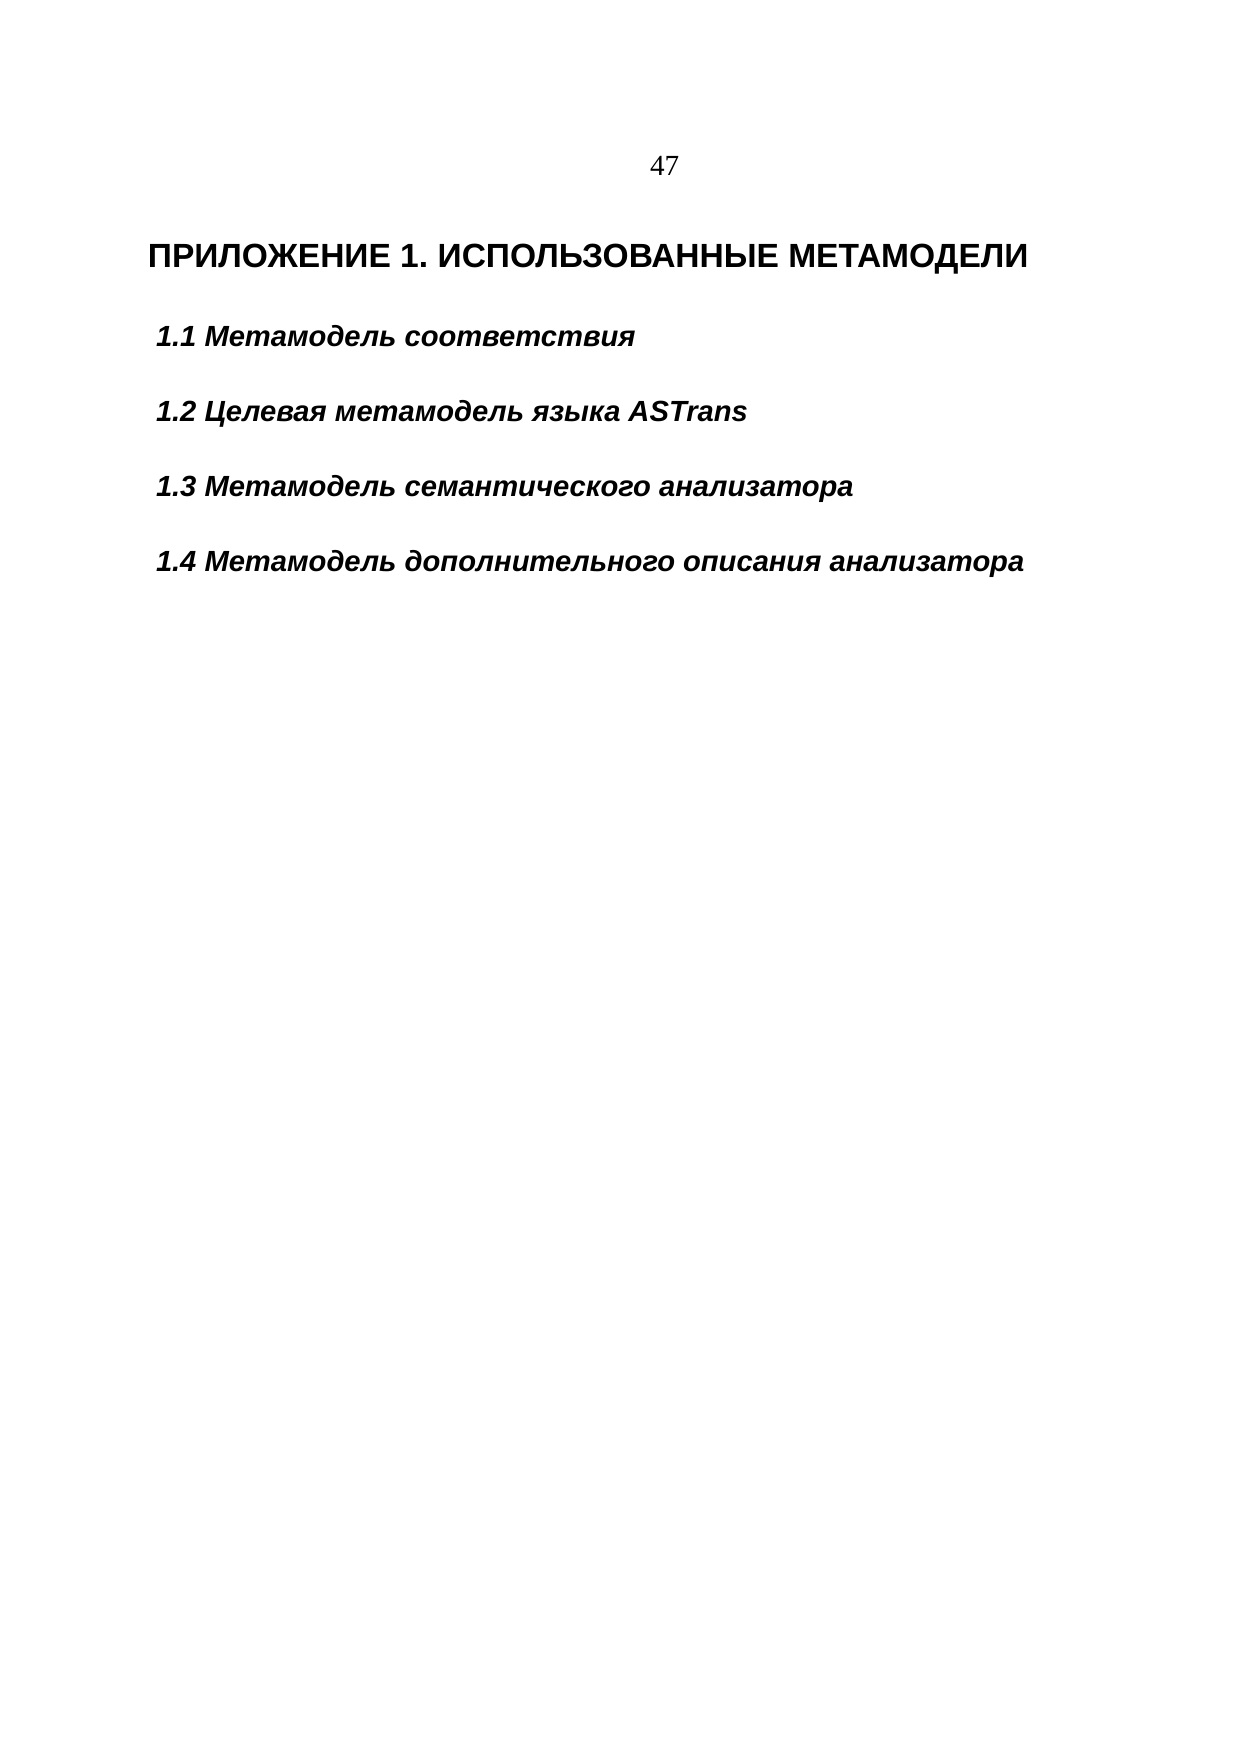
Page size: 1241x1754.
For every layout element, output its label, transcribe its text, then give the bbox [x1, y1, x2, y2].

list Метамодель соответствия [148, 318, 1181, 352]
list Использованные метамодели [148, 236, 1181, 274]
list Целевая метамодель языка ASTrans [148, 394, 1181, 427]
list Метамодель дополнительного описания анализатора [148, 544, 1181, 578]
list Метамодель семантического анализатора [148, 469, 1181, 503]
